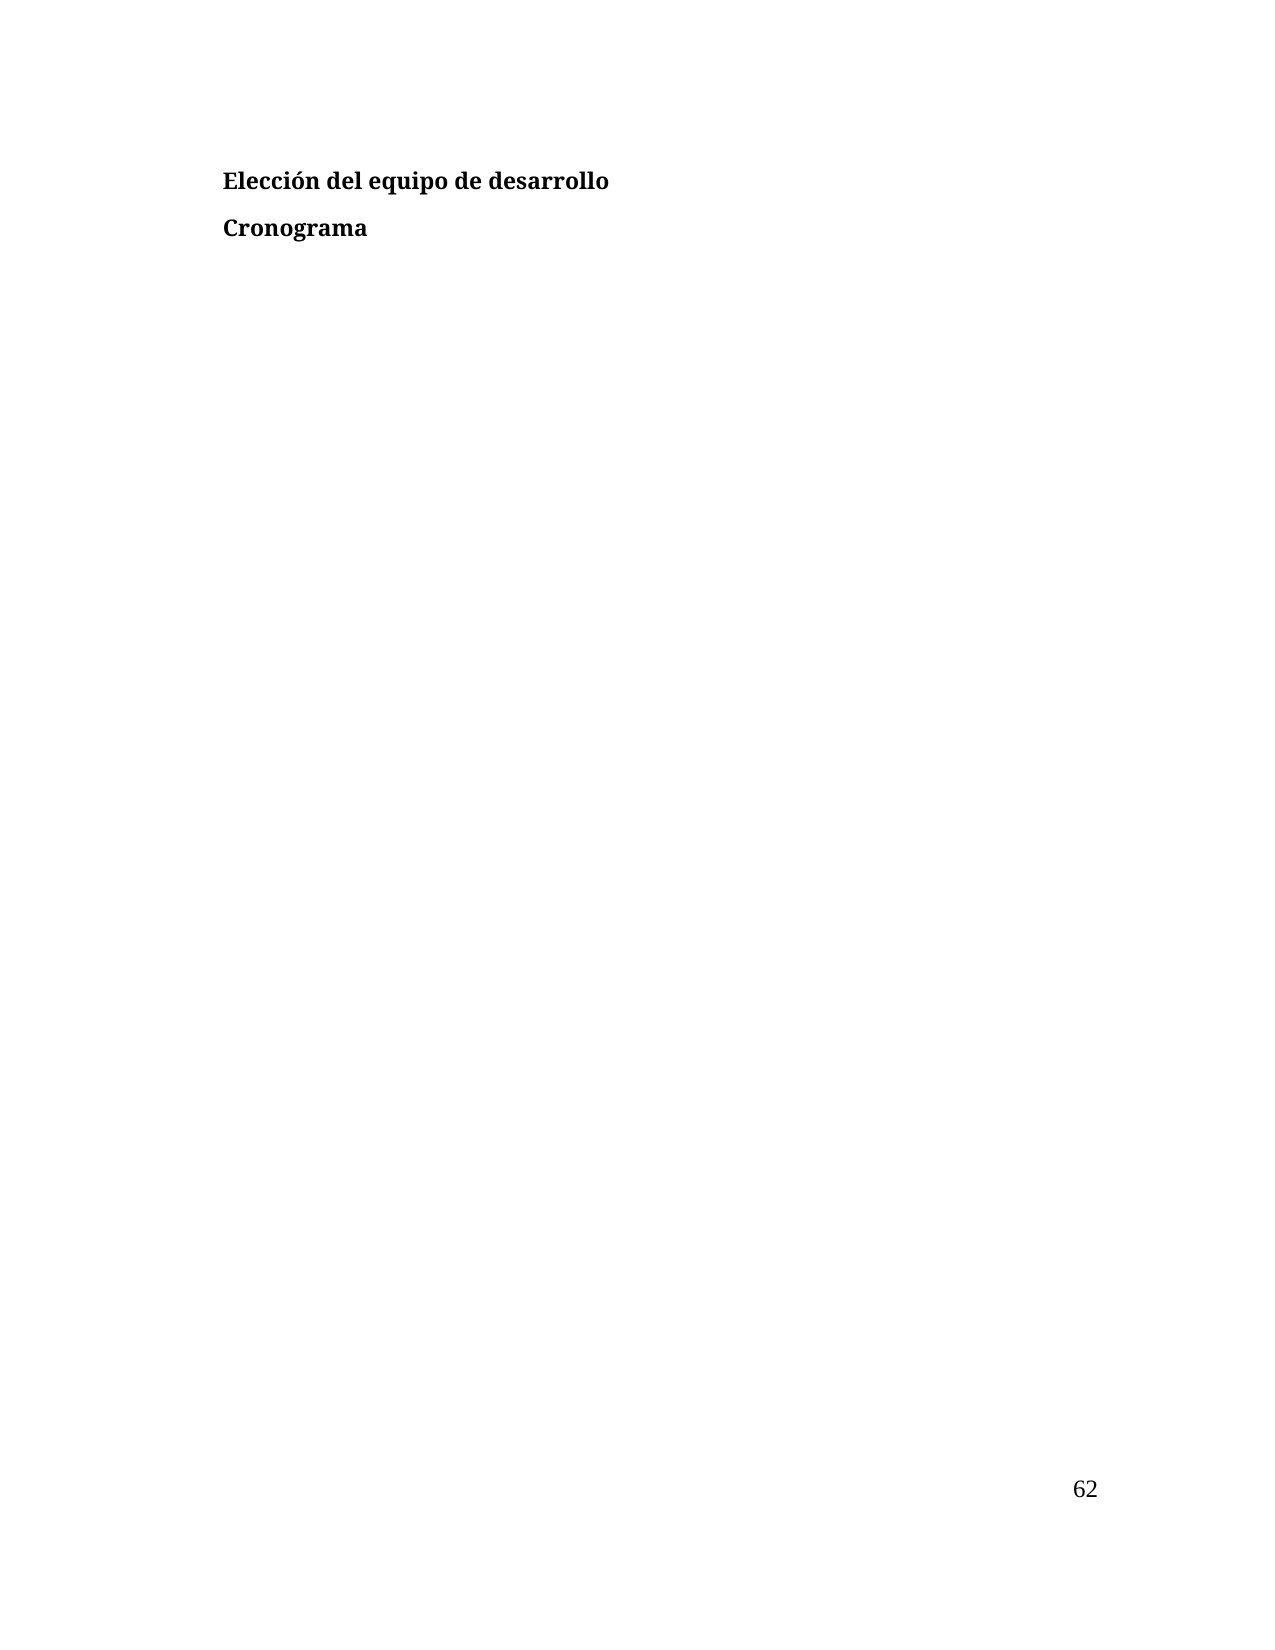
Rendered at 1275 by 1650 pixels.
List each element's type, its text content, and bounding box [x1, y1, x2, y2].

text Cronograma [148, 212, 1098, 243]
text Elección del equipo de desarrollo [148, 165, 1098, 196]
